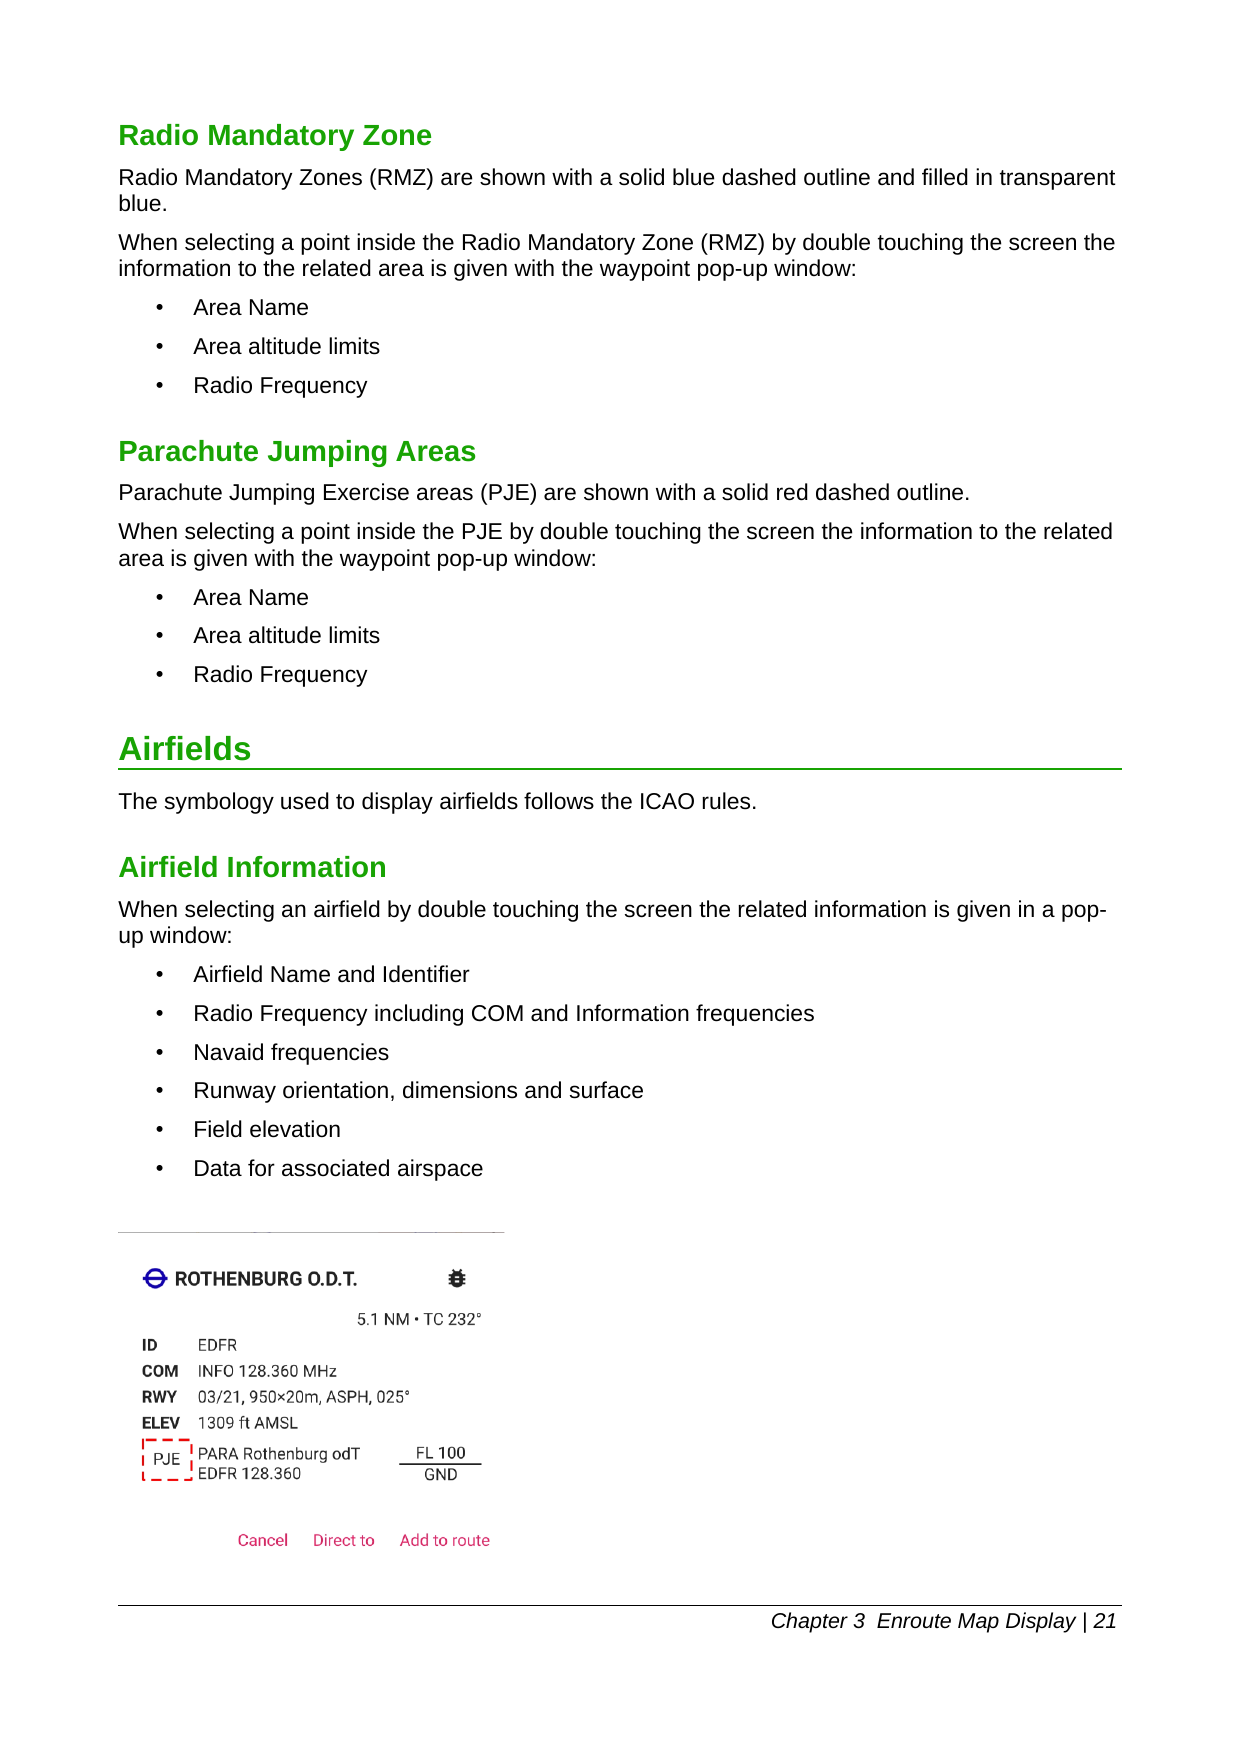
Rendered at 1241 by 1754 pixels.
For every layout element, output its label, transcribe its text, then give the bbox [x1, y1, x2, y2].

subtitle Area Name [156, 583, 1122, 610]
subtitle Parachute Jumping Areas [118, 434, 1122, 468]
subtitle When selecting a point inside the PJE by double touching the screen the information to the related area is given with the waypoint pop-up window: [118, 518, 1122, 571]
subtitle The symbology used to display airfields follows the ICAO rules. [118, 788, 1122, 814]
picture [118, 1232, 505, 1566]
subtitle Data for associated airspace [156, 1155, 1122, 1181]
subtitle Radio Frequency [156, 661, 1122, 687]
subtitle Radio Frequency including COM and Information frequencies [156, 999, 1122, 1026]
subtitle Parachute Jumping Exercise areas (PJE) are shown with a solid red dashed outline. [118, 479, 1122, 506]
subtitle Radio Mandatory Zone [118, 118, 1122, 152]
subtitle Field elevation [156, 1116, 1122, 1142]
subtitle Airfield Information [118, 850, 1122, 884]
subtitle Runway orientation, dimensions and surface [156, 1077, 1122, 1104]
subtitle Area altitude limits [156, 622, 1122, 649]
subtitle Airfield Name and Identifier [156, 961, 1122, 987]
subtitle Area altitude limits [156, 333, 1122, 359]
subtitle Navaid frequencies [156, 1038, 1122, 1065]
subtitle When selecting an airfield by double touching the screen the related information is given in a pop-up window: [118, 896, 1122, 948]
subtitle Airfields [118, 729, 1122, 768]
subtitle When selecting a point inside the Radio Mandatory Zone (RMZ) by double touching the screen the information to the related area is given with the waypoint pop-up window: [118, 229, 1122, 281]
subtitle Area Name [156, 294, 1122, 320]
subtitle Radio Frequency [156, 372, 1122, 398]
subtitle Radio Mandatory Zones (RMZ) are shown with a solid blue dashed outline and filled in transparent blue. [118, 163, 1122, 216]
